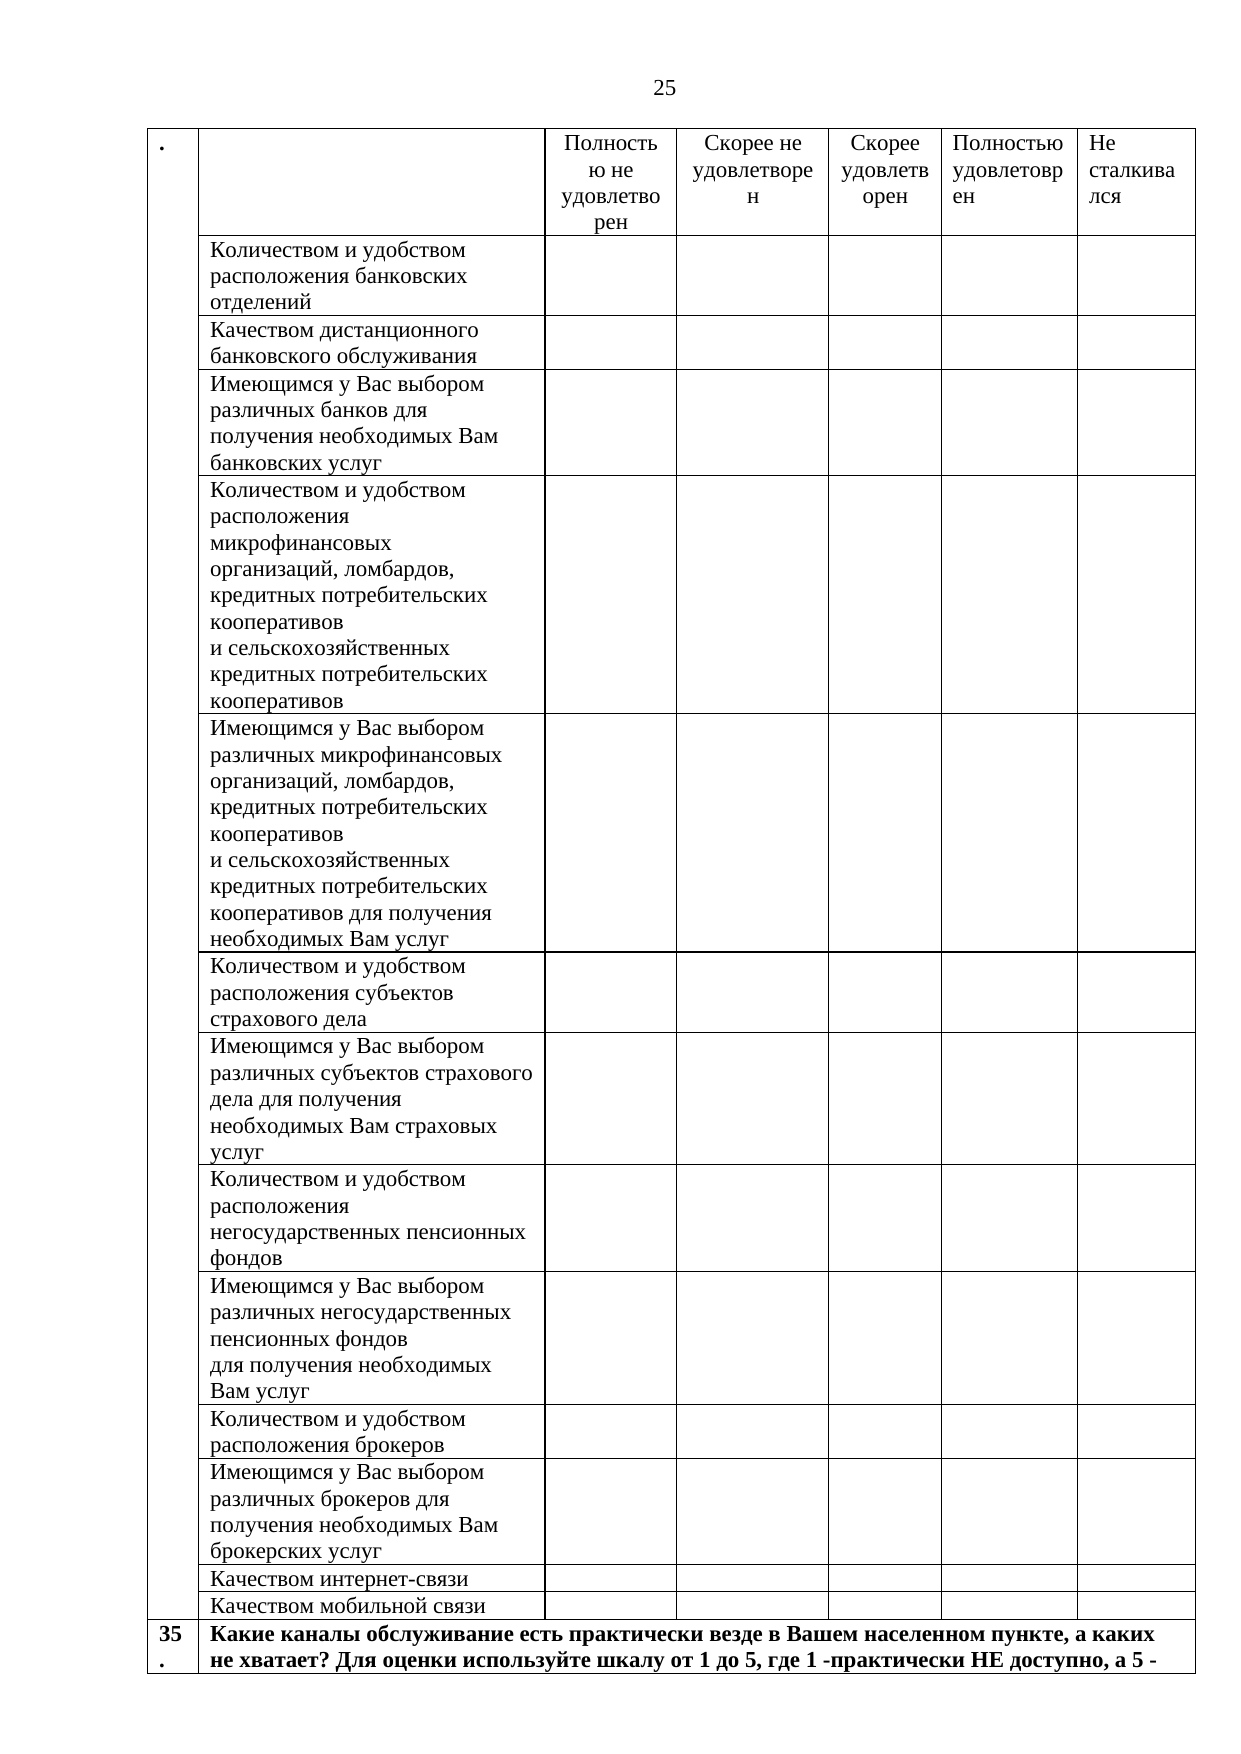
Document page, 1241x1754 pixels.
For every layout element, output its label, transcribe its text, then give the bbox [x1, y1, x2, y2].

table_cell [829, 236, 941, 315]
table_cell [546, 370, 676, 475]
table_cell Полностью не удовлетворен [546, 129, 676, 235]
table_cell [1078, 370, 1195, 475]
table_cell Скорее удовлетворен [829, 129, 941, 235]
table_cell [677, 1592, 828, 1619]
table_cell [546, 1165, 676, 1271]
table_cell [829, 476, 941, 713]
table_cell [1078, 316, 1195, 368]
table_cell [829, 953, 941, 1032]
table_cell [677, 476, 828, 713]
table_cell [942, 316, 1077, 368]
table_cell [546, 1592, 676, 1619]
table_cell [677, 316, 828, 368]
table_cell [1078, 1459, 1195, 1564]
table_cell Качеством дистанционного банковского обслуживания [199, 316, 544, 368]
table_cell [942, 1272, 1077, 1404]
table_cell [546, 714, 676, 951]
table_cell [1078, 236, 1195, 315]
table_cell [942, 1565, 1077, 1591]
table_cell [1078, 1165, 1195, 1271]
table_cell [829, 714, 941, 951]
table_cell [942, 1592, 1077, 1619]
table_cell . [148, 129, 198, 1619]
table_cell [1078, 953, 1195, 1032]
table_cell [942, 714, 1077, 951]
table_cell [546, 316, 676, 368]
table_cell [677, 714, 828, 951]
table_cell [829, 1405, 941, 1457]
table_cell [677, 1565, 828, 1591]
table_cell Не сталкивался [1078, 129, 1195, 235]
table_cell Имеющимся у Вас выбором различных субъектов страхового дела для получения необходимых Вам страховых услуг [199, 1033, 544, 1164]
table_cell [942, 236, 1077, 315]
table_cell [942, 370, 1077, 475]
table_cell [1078, 1565, 1195, 1591]
table_cell [829, 1165, 941, 1271]
table_cell Качеством мобильной связи [199, 1592, 544, 1619]
table_cell [942, 1033, 1077, 1164]
table_cell Какие каналы обслуживание есть практически везде в Вашем населенном пункте, а каких не хватает? Для оценки используйте шкалу от 1 до 5, где 1 -практически НЕ доступно, а 5 [199, 1620, 1195, 1672]
table_cell [546, 1459, 676, 1564]
table_cell Количеством и удобством расположения микрофинансовых организаций, ломбардов, кредитных потребительских кооперативов и сельскохозяйственных кредитных потребительских кооперативов [199, 476, 544, 713]
table_cell [546, 1405, 676, 1457]
table_cell [677, 1165, 828, 1271]
table_cell [829, 1459, 941, 1564]
table_cell [677, 953, 828, 1032]
table_cell [942, 1459, 1077, 1564]
table_cell Качеством интернет-связи [199, 1565, 544, 1591]
table_cell [677, 236, 828, 315]
table_cell [829, 370, 941, 475]
table_cell Полностью удовлетоврен [942, 129, 1077, 235]
table_cell [829, 1592, 941, 1619]
table_cell Имеющимся у Вас выбором различных негосударственных пенсионных фондов для получения необходимых Вам услуг [199, 1272, 544, 1404]
table_cell [1078, 1033, 1195, 1164]
table_cell [829, 1272, 941, 1404]
table_cell [942, 1405, 1077, 1457]
table_cell [677, 1033, 828, 1164]
table_cell [546, 236, 676, 315]
table_cell [1078, 1405, 1195, 1457]
table_cell [677, 1272, 828, 1404]
table_cell [829, 1565, 941, 1591]
table_cell [829, 316, 941, 368]
table_cell Имеющимся у Вас выбором различных микрофинансовых организаций, ломбардов, кредитных потребительских кооперативов и сельскохозяйственных кредитных потребительских кооперативов для получения необходимых Вам услуг [199, 714, 544, 951]
table_cell [942, 476, 1077, 713]
table_cell [1078, 714, 1195, 951]
table_cell [1078, 1272, 1195, 1404]
table_cell [546, 1565, 676, 1591]
table_cell Количеством и удобством расположения субъектов страхового дела [199, 953, 544, 1032]
table_cell 35. [148, 1620, 198, 1672]
table_cell [829, 1033, 941, 1164]
table_cell [942, 953, 1077, 1032]
table_cell [677, 1405, 828, 1457]
table_cell [1078, 476, 1195, 713]
table_cell Количеством и удобством расположения банковских отделений [199, 236, 544, 315]
table_cell [942, 1165, 1077, 1271]
table_cell Имеющимся у Вас выбором различных брокеров для получения необходимых Вам брокерских услуг [199, 1459, 544, 1564]
table_cell Количеством и удобством расположения брокеров [199, 1405, 544, 1457]
table_cell [1078, 1592, 1195, 1619]
table_cell [677, 1459, 828, 1564]
table_cell [546, 953, 676, 1032]
table_cell [546, 476, 676, 713]
table_cell Скорее не удовлетворен [677, 129, 828, 235]
table_cell Количеством и удобством расположения негосударственных пенсионных фондов [199, 1165, 544, 1271]
table_cell [199, 129, 544, 235]
table_cell [677, 370, 828, 475]
table_cell Имеющимся у Вас выбором различных банков для получения необходимых Вам банковских услуг [199, 370, 544, 475]
table_cell [546, 1033, 676, 1164]
table_cell [546, 1272, 676, 1404]
